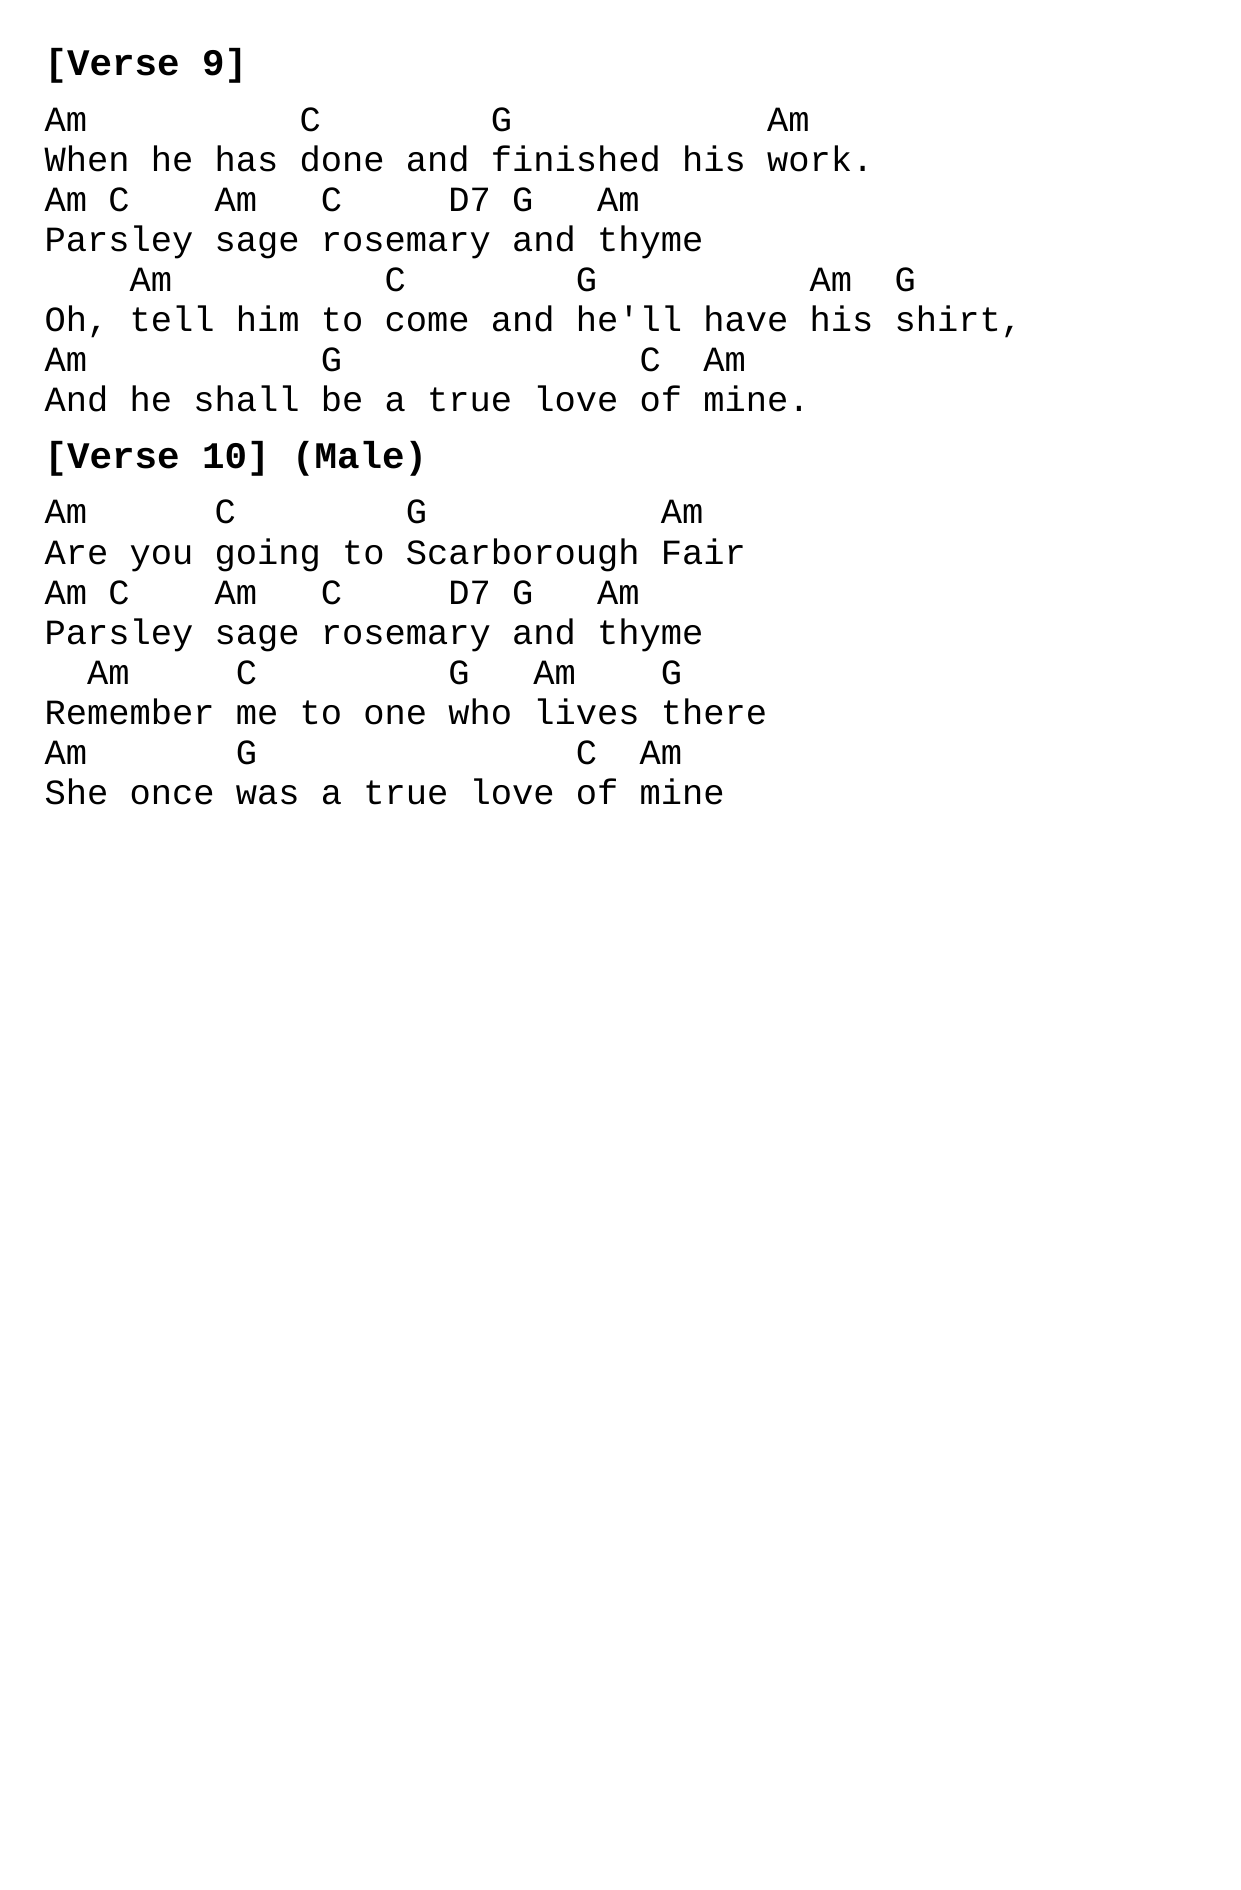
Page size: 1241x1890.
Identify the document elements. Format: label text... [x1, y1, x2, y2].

text Am C Am C D7 G Am [44, 182, 1063, 222]
text And he shall be a true love of mine. [44, 382, 1063, 422]
text Am C G Am G [44, 655, 1063, 695]
text Am G C Am [44, 735, 1063, 775]
text Am G C Am [44, 342, 1063, 382]
text Parsley sage rosemary and thyme [44, 222, 1063, 262]
text Am C G Am [44, 494, 1063, 534]
subtitle [Verse 9] [44, 44, 1063, 87]
text When he has done and finished his work. [44, 142, 1063, 182]
text She once was a true love of mine [44, 775, 1063, 815]
text Remember me to one who lives there [44, 695, 1063, 735]
text Am C Am C D7 G Am [44, 575, 1063, 615]
text Oh, tell him to come and he'll have his shirt, [44, 302, 1063, 342]
text Am C G Am [44, 102, 1063, 142]
text Are you going to Scarborough Fair [44, 534, 1063, 575]
text Parsley sage rosemary and thyme [44, 615, 1063, 655]
text Am C G Am G [44, 262, 1063, 302]
subtitle [Verse 10] (Male) [44, 437, 1063, 480]
